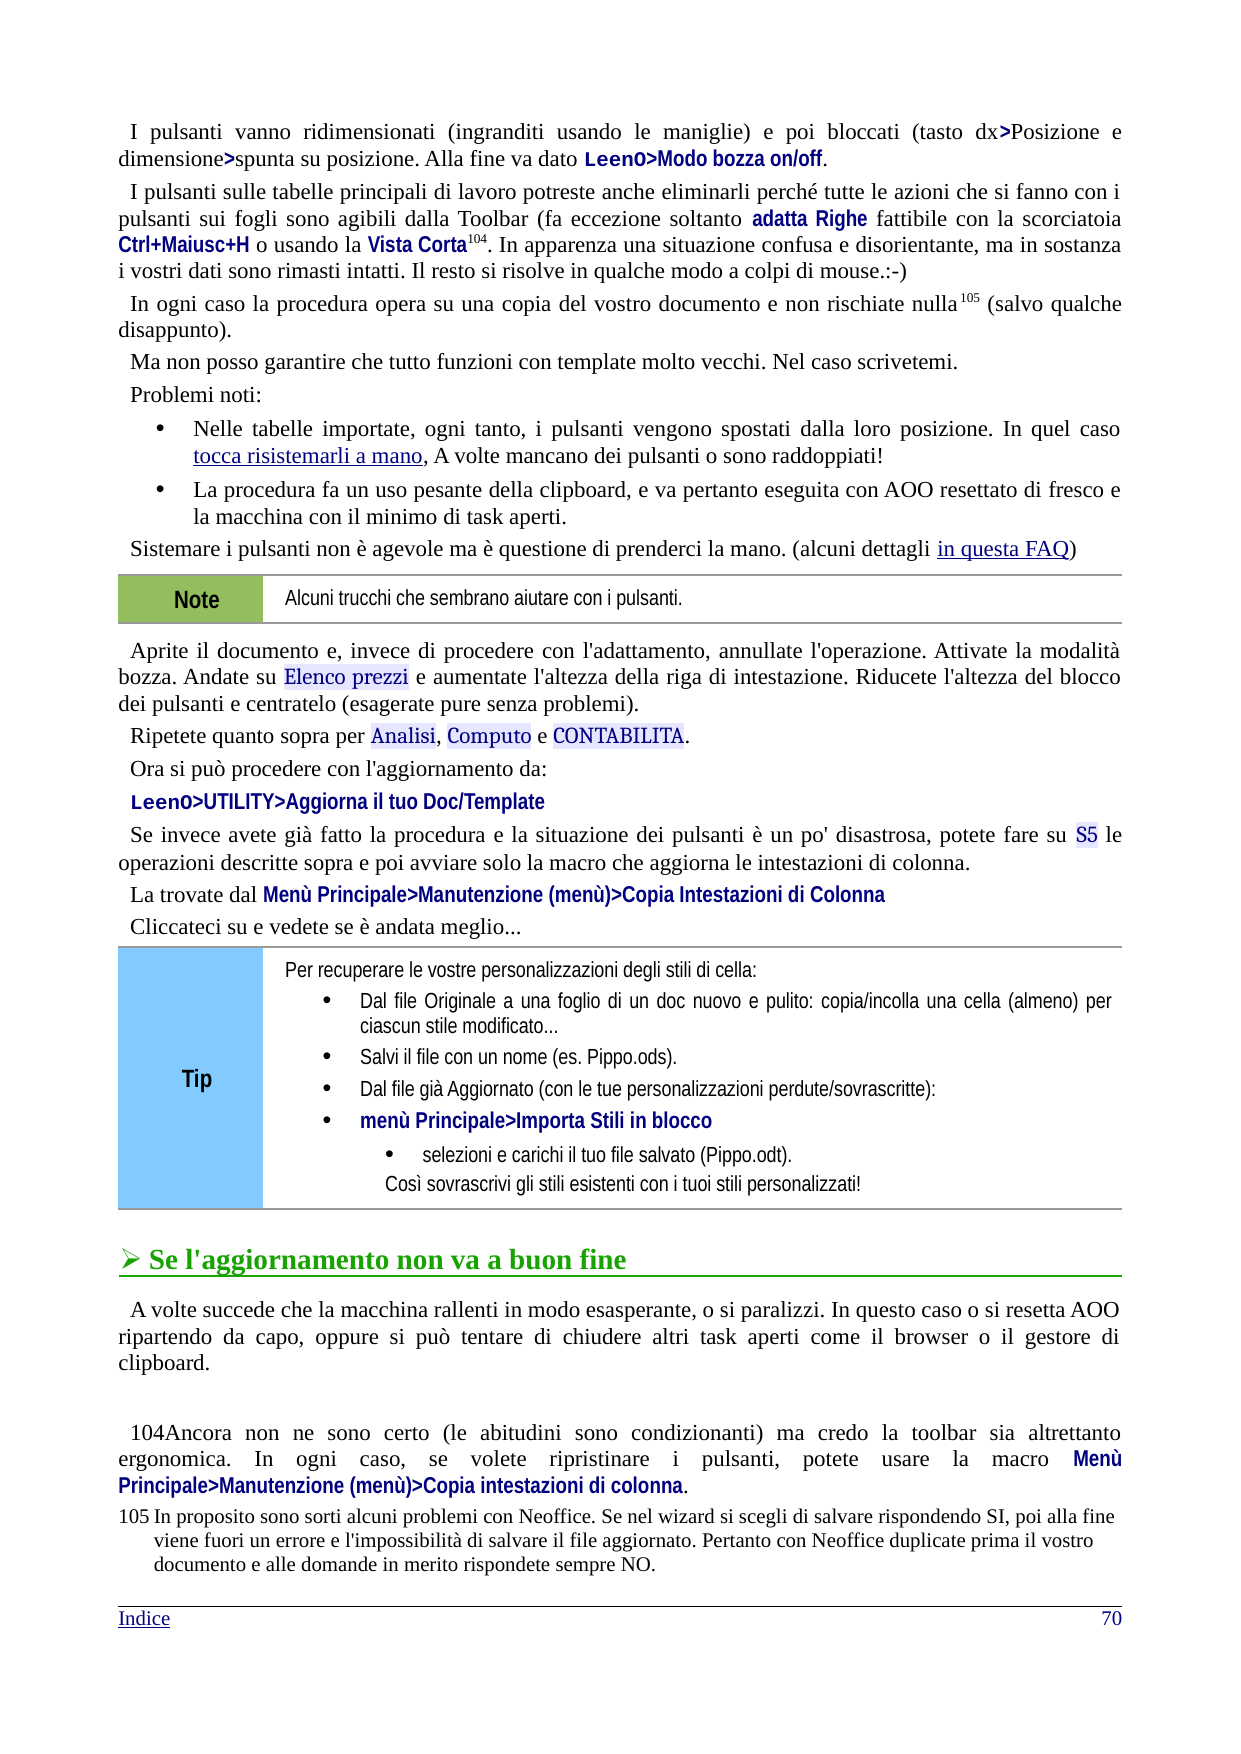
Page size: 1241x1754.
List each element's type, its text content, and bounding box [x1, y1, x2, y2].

list La procedura fa un uso pesante della clipboard, e va pertanto eseguita con AOO resettato di fresco e la macchina con il minimo di task aperti. [156, 474, 1122, 529]
text LeenO>UTILITY>Aggiorna il tuo Doc/Template [118, 788, 1122, 816]
text Aprite il documento e, invece di procedere con l'adattamento, annullate l'operazione. Attivate la modalità bozza. Andate su Elenco prezzi e aumentate l'altezza della riga di intestazione. Riducete l'altezza del blocco dei pulsanti e centratelo (esagerate pure senza problemi). [118, 637, 1122, 717]
text I pulsanti vanno ridimensionati (ingranditi usando le maniglie) e poi bloccati (tasto dx>Posizione e dimensione>spunta su posizione. Alla fine va dato LeenO>Modo bozza on/off. [118, 118, 1122, 172]
text Cliccateci su e vedete se è andata meglio... [118, 913, 1122, 939]
table_header Alcuni trucchi che sembrano aiutare con i pulsanti. [264, 576, 1122, 622]
text Ripetete quanto sopra per Analisi, Computo e CONTABILITA. [118, 722, 1122, 749]
table_header Note [118, 576, 263, 622]
text La trovate dal Menù Principale>Manutenzione (menù)>Copia Intestazioni di Colonna [118, 881, 1122, 907]
subtitle Se l'aggiornamento non va a buon fine [119, 1242, 1122, 1275]
text In proposito sono sorti alcuni problemi con Neoffice. Se nel wizard si scegli di salvare rispondendo SI, poi alla fine viene fuori un errore e l'impossibilità di salvare il file aggiornato. Pertanto con Neoffice duplicate prima il vostro documento e alle domande in merito rispondete sempre NO. [118, 1504, 1122, 1576]
table_header Tip [118, 948, 263, 1208]
text Problemi noti: [118, 381, 1122, 407]
text I pulsanti sulle tabelle principali di lavoro potreste anche eliminarli perché tutte le azioni che si fanno con i pulsanti sui fogli sono agibili dalla Toolbar (fa eccezione soltanto adatta Righe fattibile con la scorciatoia Ctrl+Maiusc+H o usando la Vista Corta. In apparenza una situazione confusa e disorientante, ma in sostanza i vostri dati sono rimasti intatti. Il resto si risolve in qualche modo a colpi di mouse.:-) [118, 178, 1122, 284]
text Se invece avete già fatto la procedura e la situazione dei pulsanti è un po' disastrosa, potete fare su S5 le operazioni descritte sopra e poi avviare solo la macro che aggiorna le intestazioni di colonna. [118, 821, 1122, 875]
text Ora si può procedere con l'aggiornamento da: [118, 756, 1122, 782]
text Ancora non ne sono certo (le abitudini sono condizionanti) ma credo la toolbar sia altrettanto ergonomica. In ogni caso, se volete ripristinare i pulsanti, potete usare la macro Menù Principale>Manutenzione (menù)>Copia intestazioni di colonna. [118, 1419, 1122, 1498]
text A volte succede che la macchina rallenti in modo esasperante, o si paralizzi. In questo caso o si resetta AOO ripartendo da capo, oppure si può tentare di chiudere altri task aperti come il browser o il gestore di clipboard. [118, 1296, 1122, 1375]
list Nelle tabelle importate, ogni tanto, i pulsanti vengono spostati dalla loro posizione. In quel caso tocca risistemarli a mano, A volte mancano dei pulsanti o sono raddoppiati! [156, 413, 1122, 468]
text Ma non posso garantire che tutto funzioni con template molto vecchi. Nel caso scrivetemi. [118, 348, 1122, 375]
text In ogni caso la procedura opera su una copia del vostro documento e non rischiate nulla (salvo qualche disappunto). [118, 290, 1122, 342]
text Sistemare i pulsanti non è agevole ma è questione di prenderci la mano. (alcuni dettagli in questa FAQ) [118, 535, 1122, 561]
table_header Per recuperare le vostre personalizzazioni degli stili di cella: Dal file Originale a una foglio di un doc nuovo e pulito: copia/incolla una cella (almeno) per ciascun stile modificato... Salvi il file con un nome (es. Pippo.ods). Dal file già Aggiornato (con le tue personalizzazioni perdute/sovrascritte): menù Principale>Importa Stili in blocco selezioni e carichi il tuo file salvato (Pippo.odt). Così sovrascrivi gli stili esistenti con i tuoi stili personalizzati! [264, 948, 1122, 1208]
